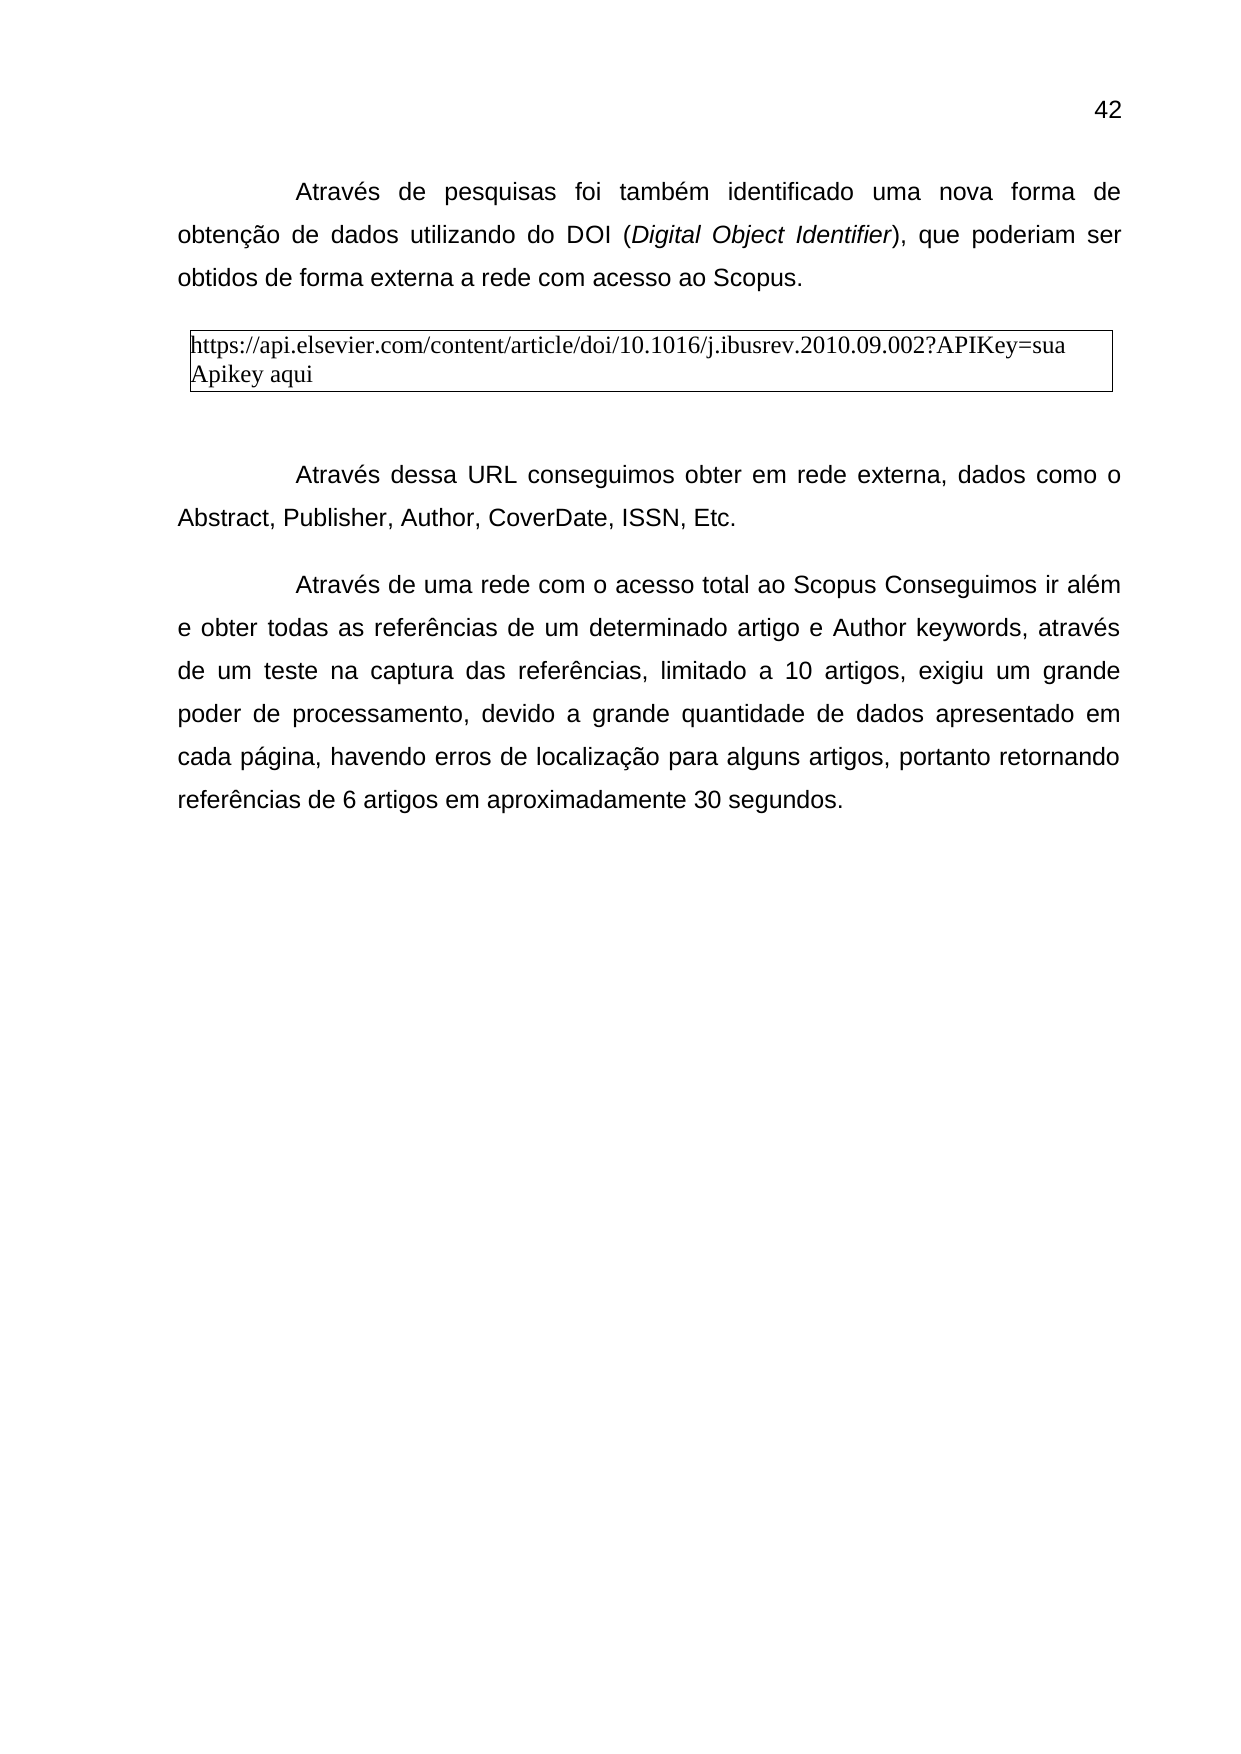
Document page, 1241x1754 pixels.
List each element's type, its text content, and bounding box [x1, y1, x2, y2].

text Através dessa URL conseguimos obter em rede externa, dados como o Abstract, Publisher, Author, CoverDate, ISSN, Etc. [177, 460, 1122, 532]
text Através de uma rede com o acesso total ao Scopus Conseguimos ir além e obter todas as referências de um determinado artigo e Author keywords, através de um teste na captura das referências, limitado a 10 artigos, exigiu um grande poder de processamento, devido a grande quantidade de dados apresentado em cada página, havendo erros de localização para alguns artigos, portanto retornando referências de 6 artigos em aproximadamente 30 segundos. [177, 570, 1122, 814]
text Através de pesquisas foi também identificado uma nova forma de obtenção de dados utilizando do DOI (Digital Object Identifier), que poderiam ser obtidos de forma externa a rede com acesso ao Scopus. [177, 177, 1122, 292]
